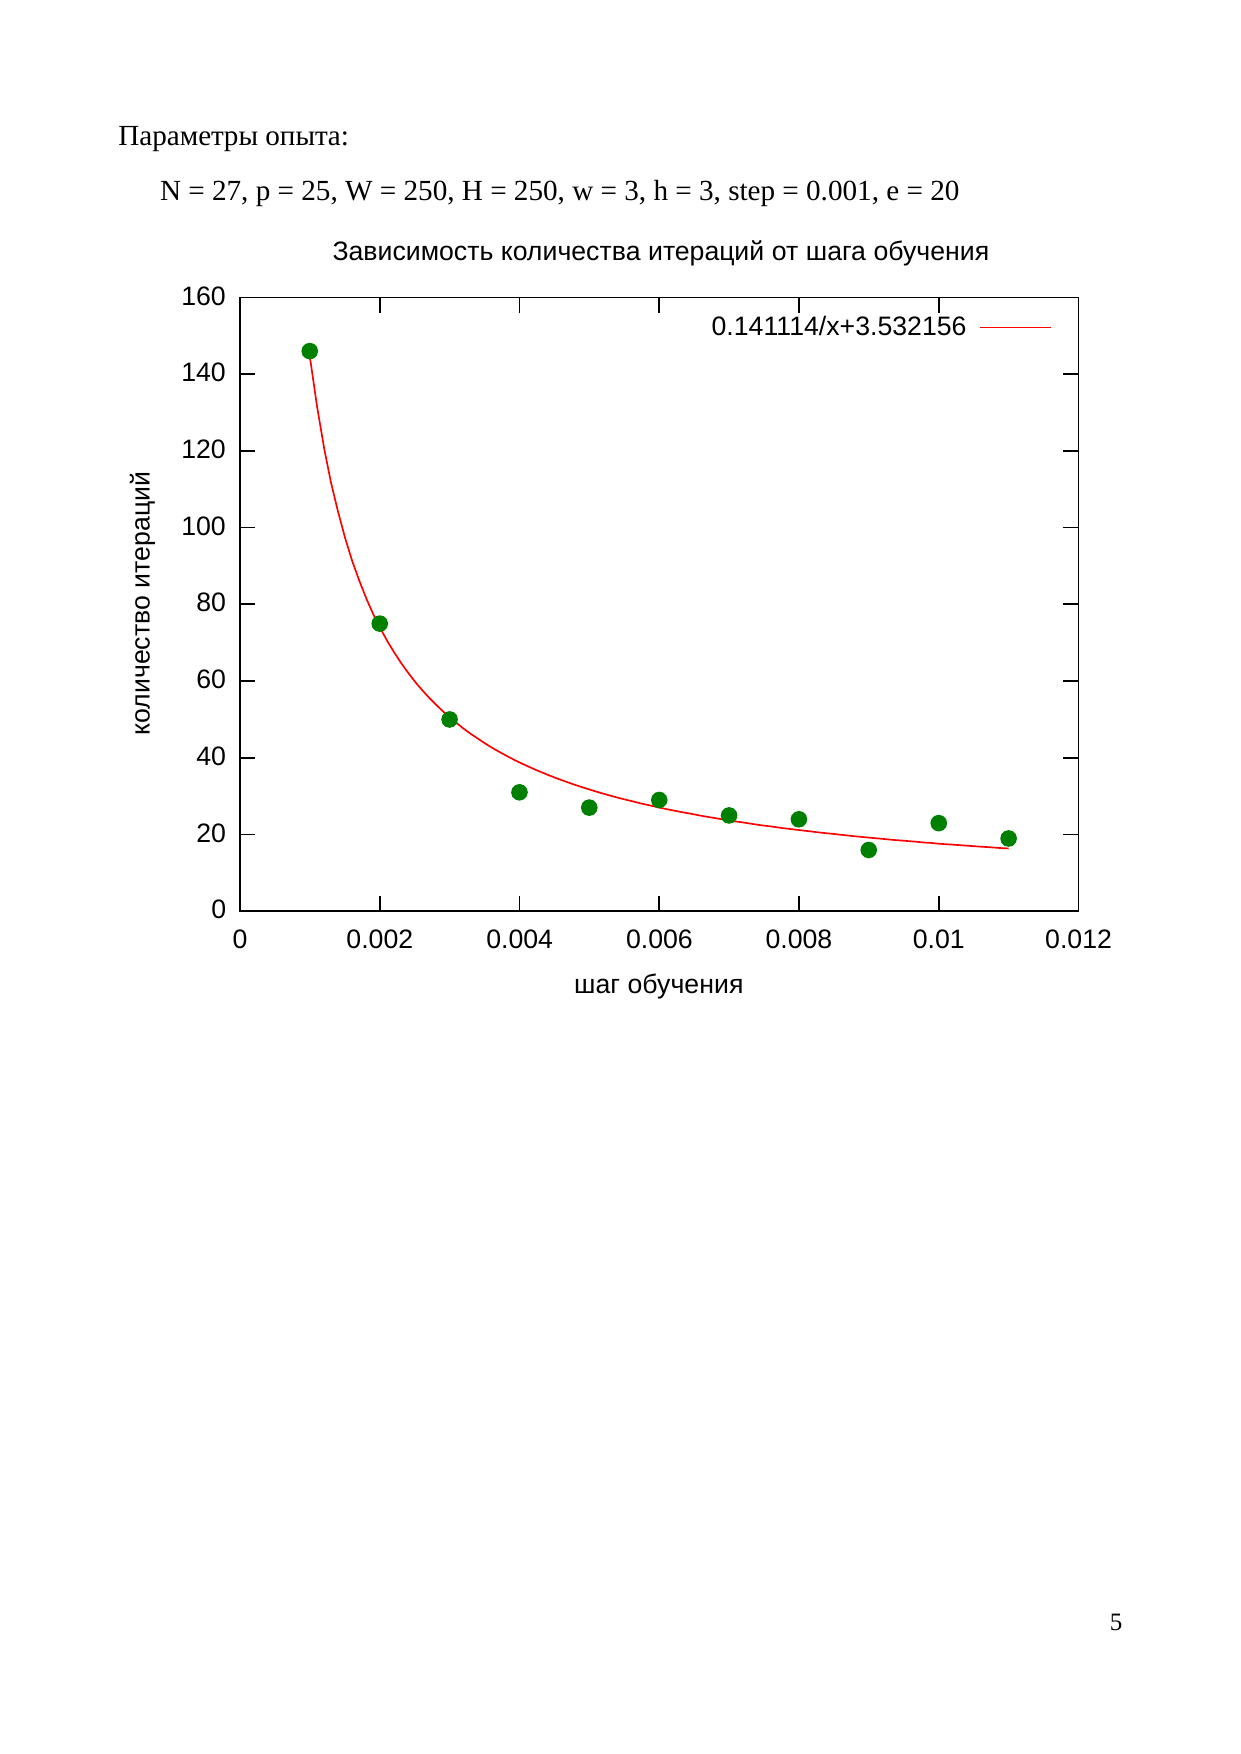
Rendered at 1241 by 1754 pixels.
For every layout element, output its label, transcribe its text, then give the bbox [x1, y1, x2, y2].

text Параметры опыта: [118, 118, 1122, 152]
text N = 27, p = 25, W = 250, H = 250, w = 3, h = 3, step = 0.001, e = 20 [118, 173, 1122, 206]
